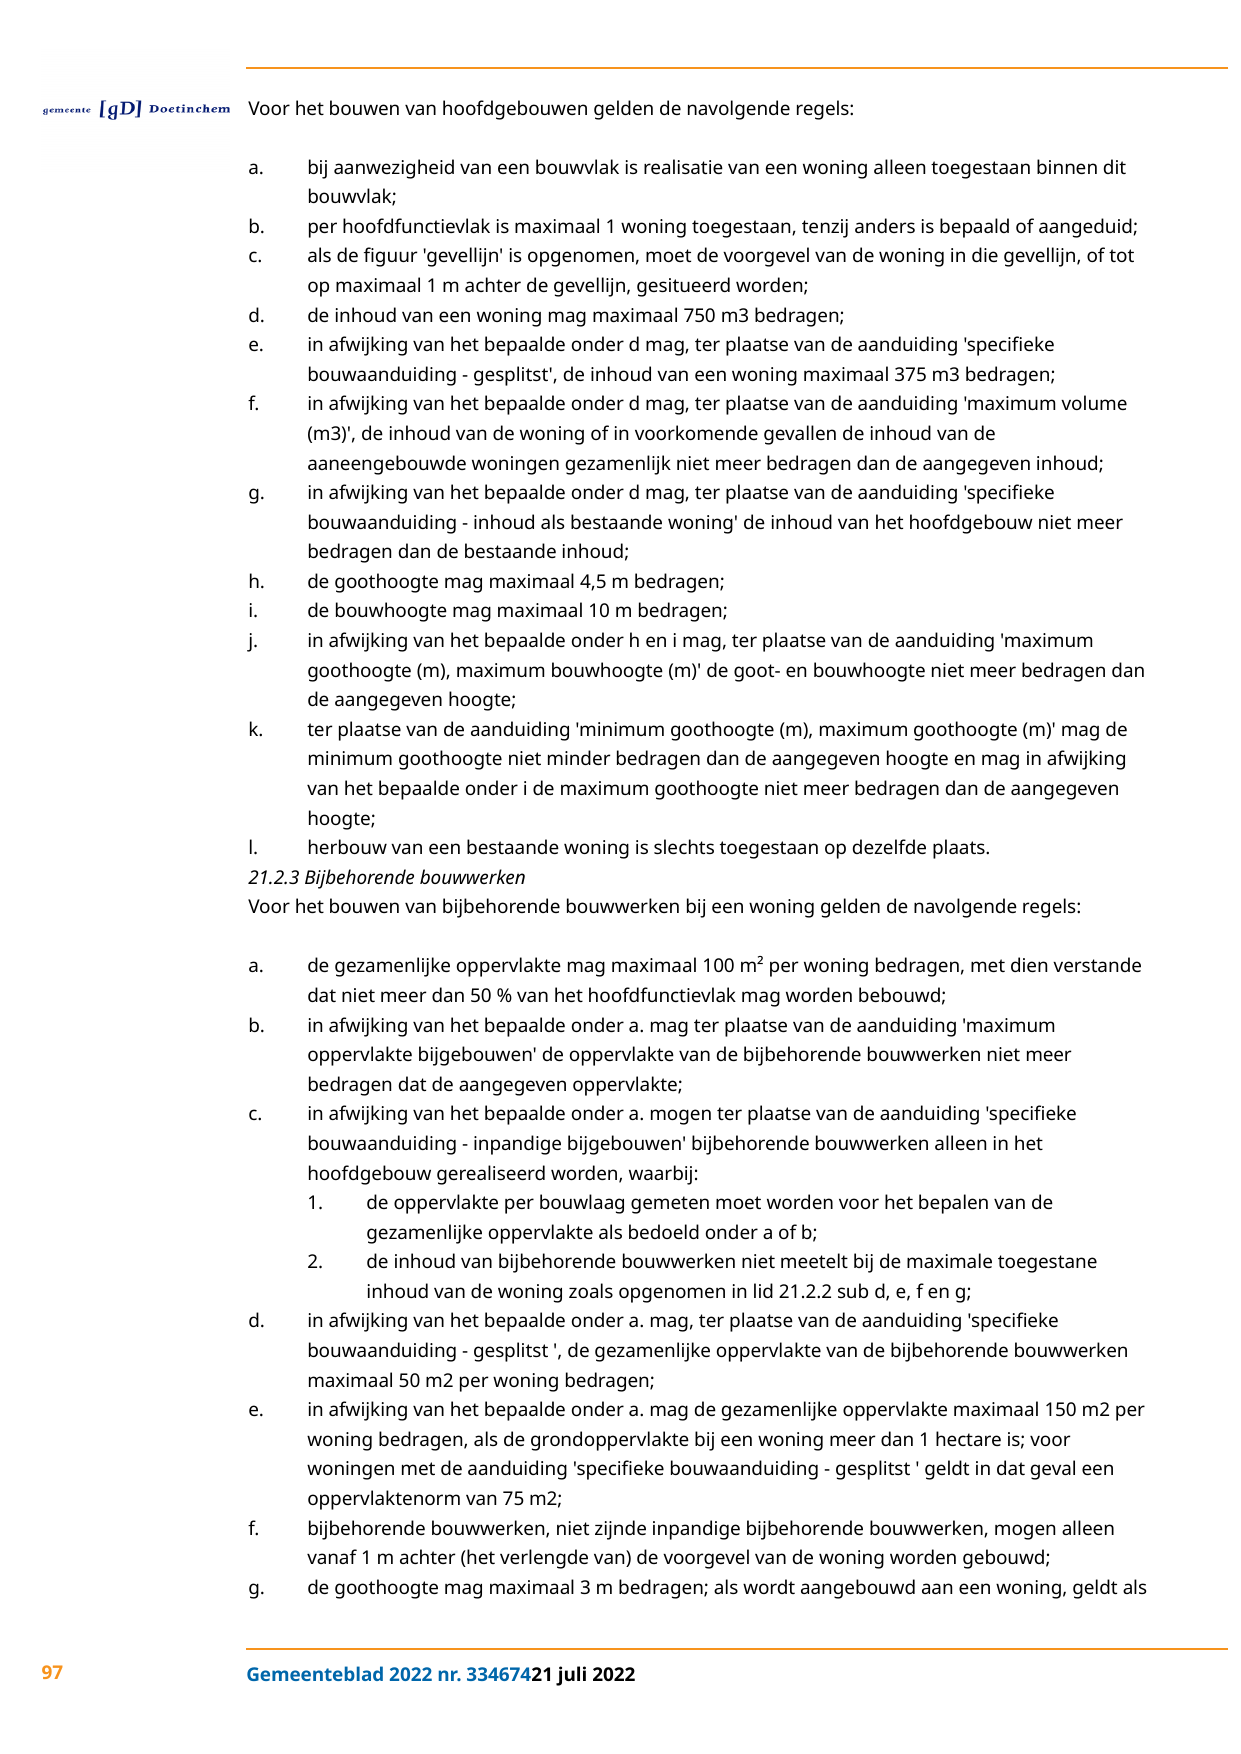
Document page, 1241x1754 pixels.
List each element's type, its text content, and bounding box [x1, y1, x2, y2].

list ter plaatse van de aanduiding 'minimum goothoogte (m), maximum goothoogte (m)' mag de minimum goothoogte niet minder bedragen dan de aangegeven hoogte en mag in afwijking van het bepaalde onder i de maximum goothoogte niet meer bedragen dan de aangegeven hoogte; [248, 716, 1152, 831]
list de oppervlakte per bouwlaag gemeten moet worden voor het bepalen van de gezamenlijke oppervlakte als bedoeld onder a of b; [307, 1189, 1152, 1245]
list de gezamenlijke oppervlakte mag maximaal 100 m² per woning bedragen, met dien verstande dat niet meer dan 50 % van het hoofdfunctievlak mag worden bebouwd; [248, 953, 1152, 1008]
list de bouwhoogte mag maximaal 10 m bedragen; [248, 598, 1152, 623]
text Voor het bouwen van hoofdgebouwen gelden de navolgende regels: [248, 95, 1152, 121]
list in afwijking van het bepaalde onder a. mag, ter plaatse van de aanduiding 'specifieke bouwaanduiding - gesplitst ', de gezamenlijke oppervlakte van de bijbehorende bouwwerken maximaal 50 m2 per woning bedragen; [248, 1308, 1152, 1393]
list de inhoud van bijbehorende bouwwerken niet meetelt bij de maximale toegestane inhoud van de woning zoals opgenomen in lid 21.2.2 sub d, e, f en g; [307, 1248, 1152, 1304]
list de inhoud van een woning mag maximaal 750 m3 bedragen; [248, 302, 1152, 328]
list in afwijking van het bepaalde onder d mag, ter plaatse van de aanduiding 'specifieke bouwaanduiding - gesplitst', de inhoud van een woning maximaal 375 m3 bedragen; [248, 331, 1152, 387]
list in afwijking van het bepaalde onder a. mag de gezamenlijke oppervlakte maximaal 150 m2 per woning bedragen, als de grondoppervlakte bij een woning meer dan 1 hectare is; voor woningen met de aanduiding 'specifieke bouwaanduiding - gesplitst ' geldt in dat geval een oppervlaktenorm van 75 m2; [248, 1396, 1152, 1511]
list als de figuur 'gevellijn' is opgenomen, moet de voorgevel van de woning in die gevellijn, of tot op maximaal 1 m achter de gevellijn, gesitueerd worden; [248, 243, 1152, 298]
list in afwijking van het bepaalde onder a. mag ter plaatse van de aanduiding 'maximum oppervlakte bijgebouwen' de oppervlakte van de bijbehorende bouwwerken niet meer bedragen dat de aangegeven oppervlakte; [248, 1012, 1152, 1097]
list herbouw van een bestaande woning is slechts toegestaan op dezelfde plaats. [248, 834, 1152, 860]
list in afwijking van het bepaalde onder d mag, ter plaatse van de aanduiding 'specifieke bouwaanduiding - inhoud als bestaande woning' de inhoud van het hoofdgebouw niet meer bedragen dan de bestaande inhoud; [248, 479, 1152, 564]
list bij aanwezigheid van een bouwvlak is realisatie van een woning alleen toegestaan binnen dit bouwvlak; [248, 154, 1152, 209]
list bijbehorende bouwwerken, niet zijnde inpandige bijbehorende bouwwerken, mogen alleen vanaf 1 m achter (het verlengde van) de voorgevel van de woning worden gebouwd; [248, 1515, 1152, 1570]
list de goothoogte mag maximaal 3 m bedragen; als wordt aangebouwd aan een woning, geldt als [248, 1574, 1152, 1600]
list per hoofdfunctievlak is maximaal 1 woning toegestaan, tenzij anders is bepaald of aangeduid; [248, 213, 1152, 239]
list de goothoogte mag maximaal 4,5 m bedragen; [248, 568, 1152, 594]
picture [41, 47, 231, 172]
list in afwijking van het bepaalde onder d mag, ter plaatse van de aanduiding 'maximum volume (m3)', de inhoud van de woning of in voorkomende gevallen de inhoud van de aaneengebouwde woningen gezamenlijk niet meer bedragen dan de aangegeven inhoud; [248, 391, 1152, 476]
list in afwijking van het bepaalde onder h en i mag, ter plaatse van de aanduiding 'maximum goothoogte (m), maximum bouwhoogte (m)' de goot- en bouwhoogte niet meer bedragen dan de aangegeven hoogte; [248, 627, 1152, 712]
list in afwijking van het bepaalde onder a. mogen ter plaatse van de aanduiding 'specifieke bouwaanduiding - inpandige bijgebouwen' bijbehorende bouwwerken alleen in het hoofdgebouw gerealiseerd worden, waarbij: [248, 1101, 1152, 1186]
text Voor het bouwen van bijbehorende bouwwerken bij een woning gelden de navolgende regels: [248, 893, 1152, 919]
text 21.2.3 Bijbehorende bouwwerken [248, 864, 1152, 890]
